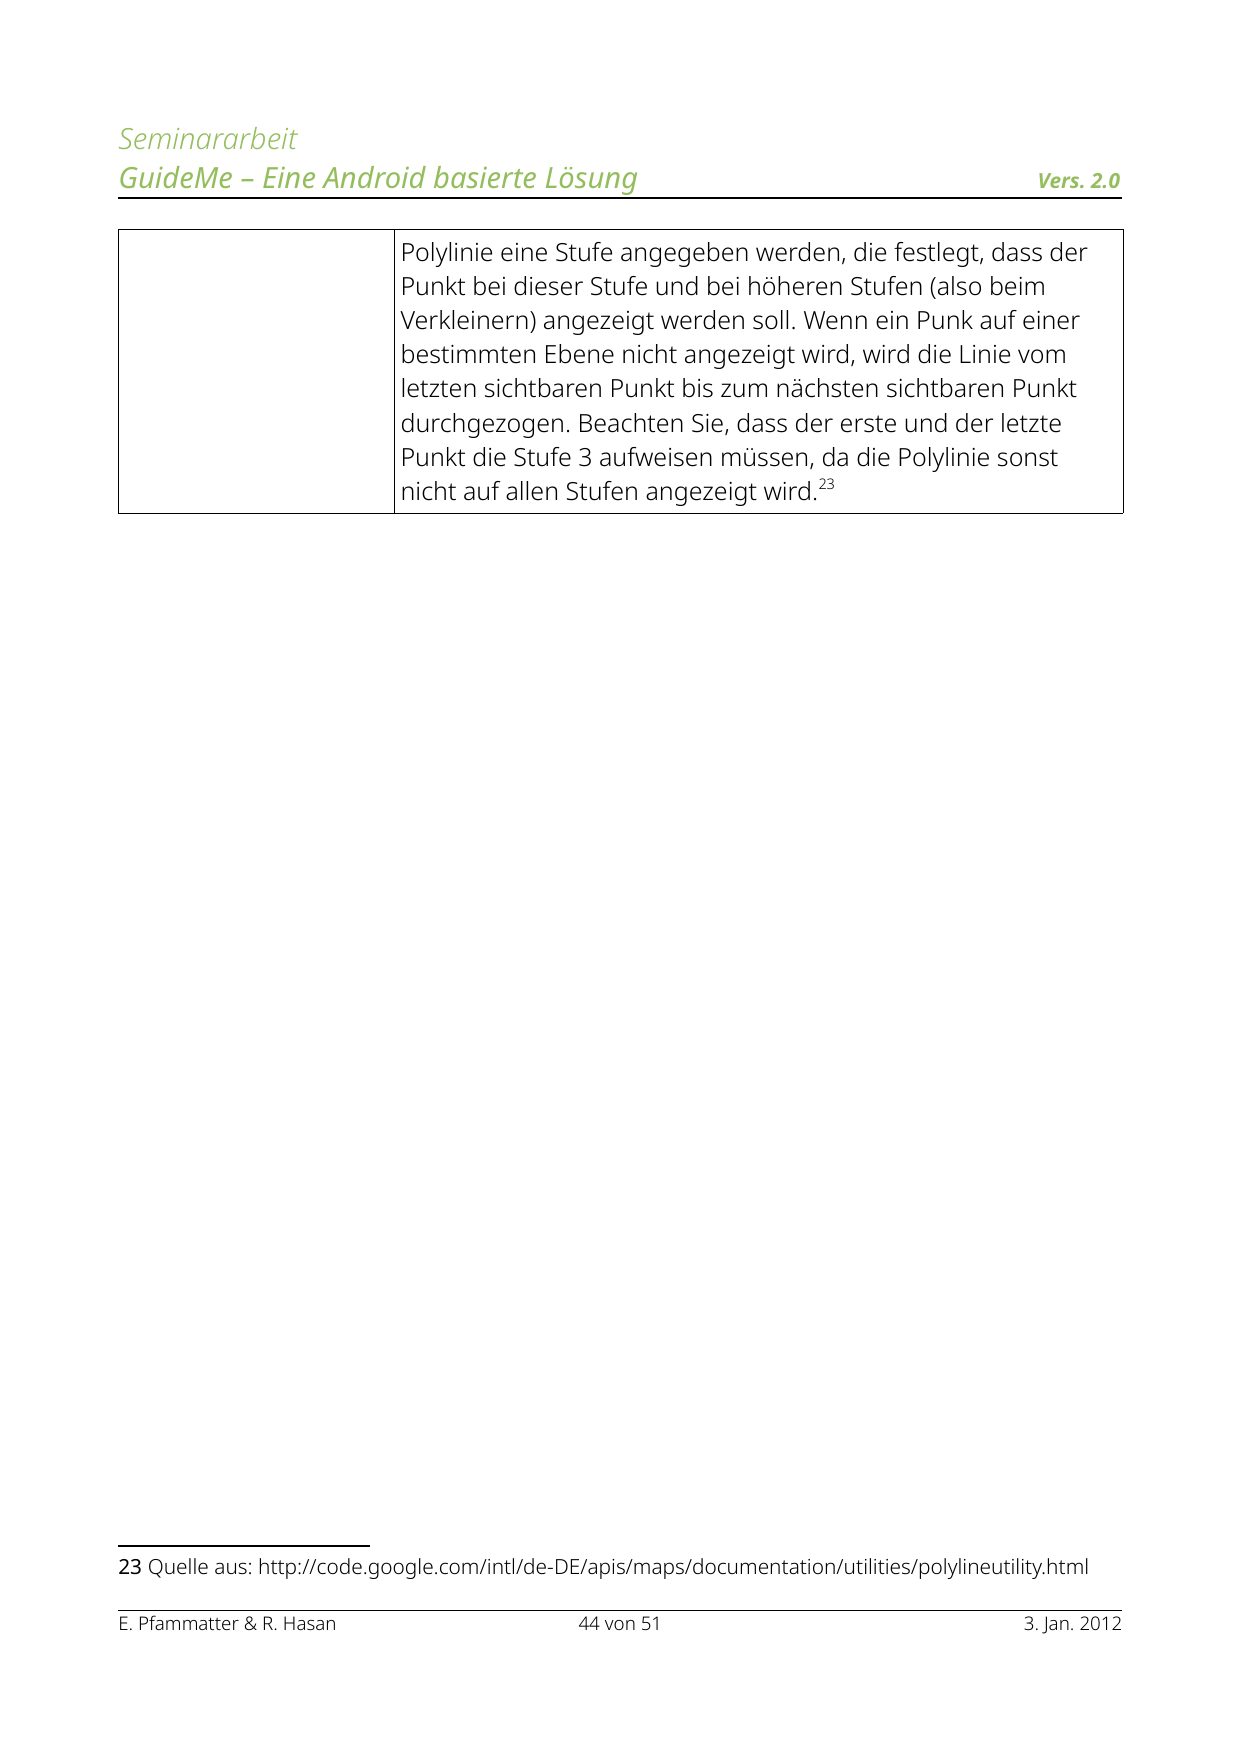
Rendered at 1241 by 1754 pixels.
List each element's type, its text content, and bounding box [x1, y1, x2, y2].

table_cell [119, 230, 394, 513]
table_cell Polylinie eine Stufe angegeben werden, die festlegt, dass der Punkt bei dieser Stufe und bei höheren Stufen (also beim Verkleinern) angezeigt werden soll. Wenn ein Punk auf einer bestimmten Ebene nicht angezeigt wird, wird die Linie vom letzten sichtbaren Punkt bis zum nächsten sichtbaren Punkt durchgezogen. Beachten Sie, dass der erste und der letzte Punkt die Stufe 3 aufweisen müssen, da die Polylinie sonst nicht auf allen Stufen angezeigt wird. [395, 230, 1123, 513]
